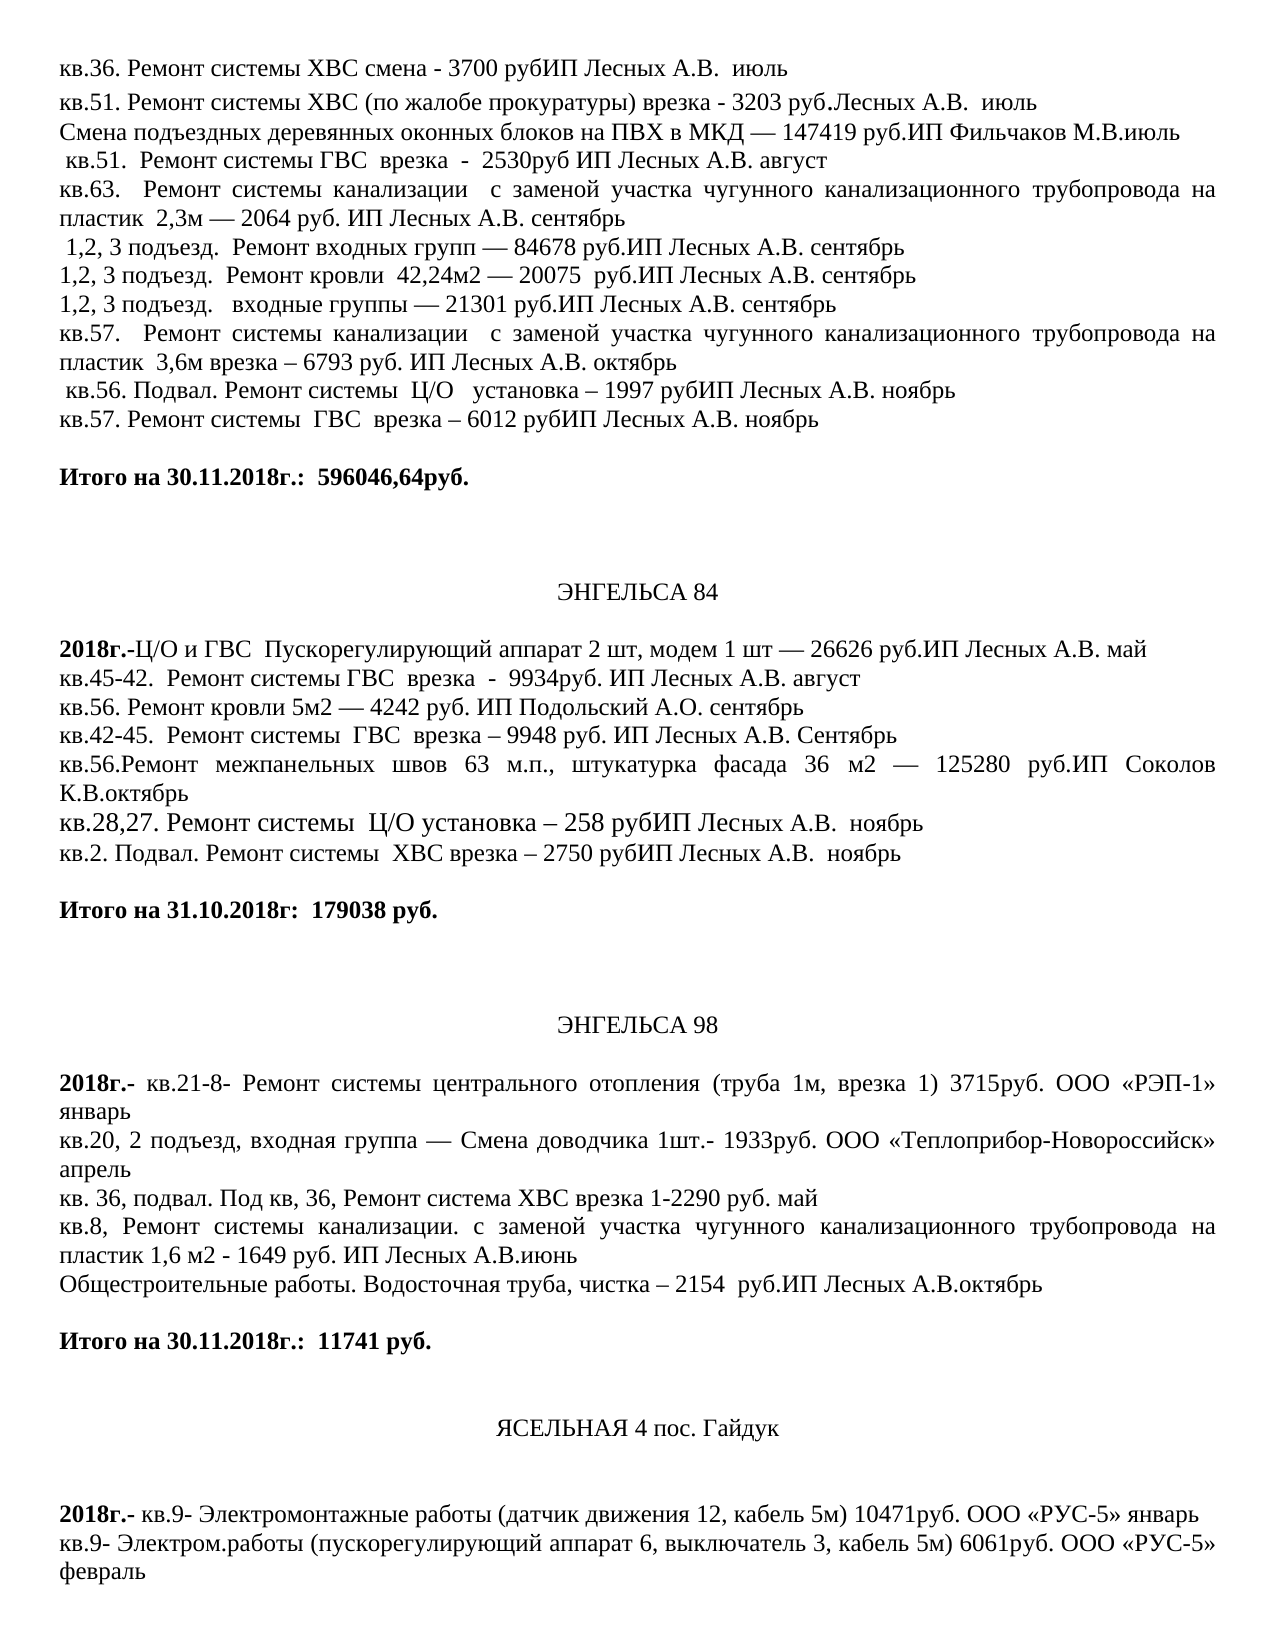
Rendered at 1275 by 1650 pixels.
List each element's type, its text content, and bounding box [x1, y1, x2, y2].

text кв.42-45. Ремонт системы ГВС врезка – 9948 руб. ИП Лесных А.В. Сентябрь [59, 720, 1216, 749]
text кв.57. Ремонт системы ГВС врезка – 6012 рубИП Лесных А.В. ноябрь [59, 404, 1216, 433]
text 2018г.- кв.9- Электромонтажные работы (датчик движения 12, кабель 5м) 10471руб. ООО «РУС-5» январь [59, 1499, 1216, 1528]
text кв. 36, подвал. Под кв, 36, Ремонт система ХВС врезка 1-2290 руб. май [59, 1183, 1216, 1211]
text кв.8, Ремонт системы канализации. с заменой участка чугунного канализационного трубопровода на пластик 1,6 м2 - 1649 руб. ИП Лесных А.В.июнь [59, 1211, 1216, 1269]
text кв.51. Ремонт системы ХВС (по жалобе прокуратуры) врезка - 3203 руб.Лесных А.В. июль [59, 82, 1216, 117]
text 2018г.- кв.21-8- Ремонт системы центрального отопления (труба 1м, врезка 1) 3715руб. ООО «РЭП-1» январь [59, 1068, 1216, 1125]
text 1,2, 3 подъезд. Ремонт кровли 42,24м2 — 20075 руб.ИП Лесных А.В. сентябрь [59, 260, 1216, 289]
text кв.57. Ремонт системы канализации с заменой участка чугунного канализационного трубопровода на пластик 3,6м врезка – 6793 руб. ИП Лесных А.В. октябрь [59, 318, 1216, 375]
text Итого на 31.10.2018г: 179038 руб. [59, 895, 1216, 924]
text кв.28,27. Ремонт системы Ц/О установка – 258 рубИП Лесных А.В. ноябрь [59, 807, 1216, 838]
text 1,2, 3 подъезд. Ремонт входных групп — 84678 руб.ИП Лесных А.В. сентябрь [59, 232, 1216, 260]
text кв.56. Подвал. Ремонт системы Ц/О установка – 1997 рубИП Лесных А.В. ноябрь [59, 375, 1216, 404]
text кв.56.Ремонт межпанельных швов 63 м.п., штукатурка фасада 36 м2 — 125280 руб.ИП Соколов К.В.октябрь [59, 749, 1216, 807]
text кв.2. Подвал. Ремонт системы ХВС врезка – 2750 рубИП Лесных А.В. ноябрь [59, 838, 1216, 866]
text 1,2, 3 подъезд. входные группы — 21301 руб.ИП Лесных А.В. сентябрь [59, 289, 1216, 318]
text Итого на 30.11.2018г.: 11741 руб. [59, 1326, 1216, 1355]
text кв.36. Ремонт системы ХВС смена - 3700 рубИП Лесных А.В. июль [59, 53, 1216, 82]
text ЭНГЕЛЬСА 84 [59, 577, 1216, 605]
text кв.20, 2 подъезд, входная группа — Смена доводчика 1шт.- 1933руб. ООО «Теплоприбор-Новороссийск» апрель [59, 1125, 1216, 1183]
text 2018г.-Ц/О и ГВС Пускорегулирующий аппарат 2 шт, модем 1 шт — 26626 руб.ИП Лесных А.В. май [59, 634, 1216, 663]
text кв.9- Электром.работы (пускорегулирующий аппарат 6, выключатель 3, кабель 5м) 6061руб. ООО «РУС-5» февраль [59, 1528, 1216, 1585]
text ЭНГЕЛЬСА 98 [59, 1010, 1216, 1039]
text кв.45-42. Ремонт системы ГВС врезка - 9934руб. ИП Лесных А.В. август [59, 663, 1216, 692]
text ЯСЕЛЬНАЯ 4 пос. Гайдук [59, 1413, 1216, 1441]
text Смена подъездных деревянных оконных блоков на ПВХ в МКД — 147419 руб.ИП Фильчаков М.В.июль [59, 117, 1216, 145]
text Итого на 30.11.2018г.: 596046,64руб. [59, 462, 1216, 490]
text кв.63. Ремонт системы канализации с заменой участка чугунного канализационного трубопровода на пластик 2,3м — 2064 руб. ИП Лесных А.В. сентябрь [59, 174, 1216, 232]
text кв.56. Ремонт кровли 5м2 — 4242 руб. ИП Подольский А.О. сентябрь [59, 692, 1216, 720]
text Общестроительные работы. Водосточная труба, чистка – 2154 руб.ИП Лесных А.В.октябрь [59, 1269, 1216, 1298]
text кв.51. Ремонт системы ГВС врезка - 2530руб ИП Лесных А.В. август [59, 145, 1216, 174]
